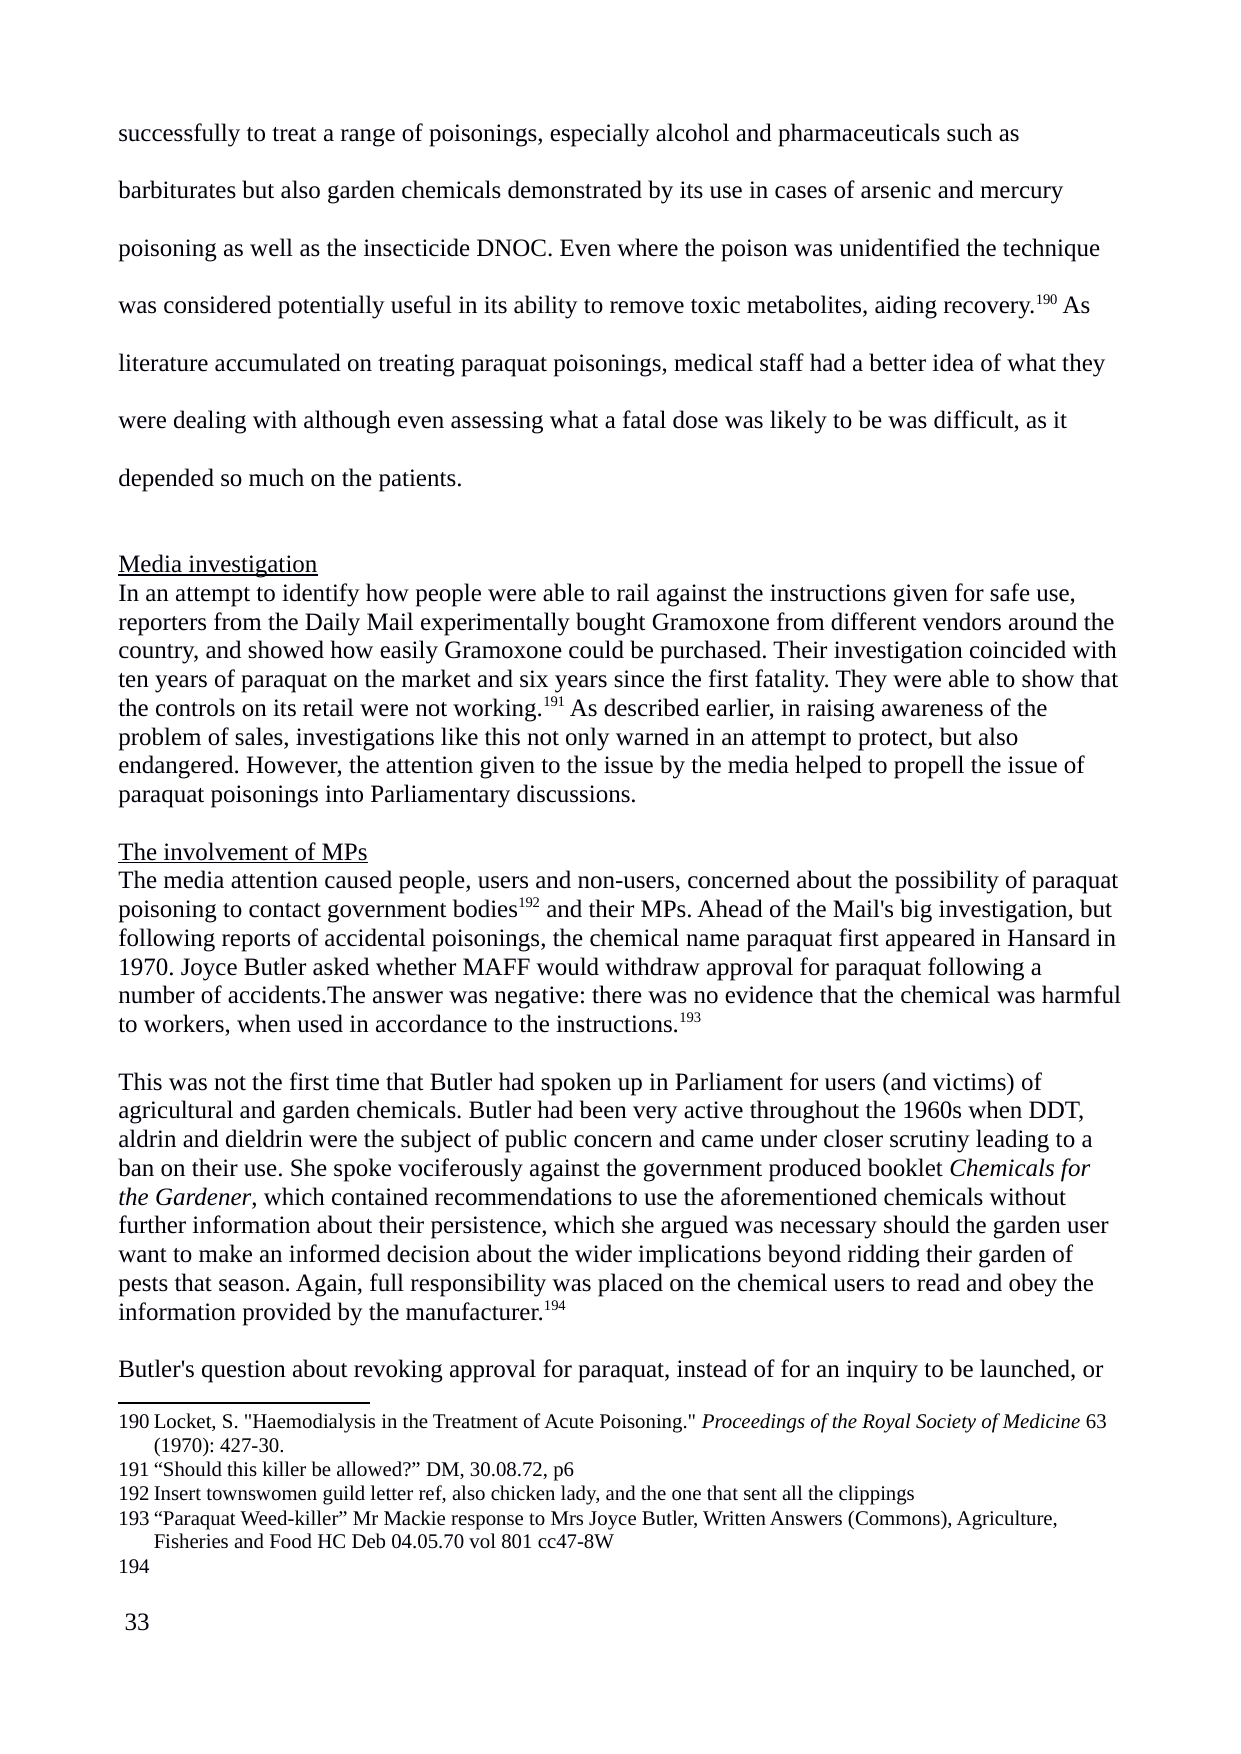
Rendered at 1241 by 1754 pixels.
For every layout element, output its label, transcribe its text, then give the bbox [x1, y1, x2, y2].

text Media investigation [118, 549, 1122, 578]
text Locket, S. "Haemodialysis in the Treatment of Acute Poisoning." Proceedings of the Royal Society of Medicine 63 (1970): 427-30. [118, 1409, 1122, 1457]
text “Should this killer be allowed?” DM, 30.08.72, p6 [118, 1457, 1122, 1481]
text Butler's question about revoking approval for paraquat, instead of for an inquiry to be launched, or [118, 1354, 1122, 1383]
text The media attention caused people, users and non-users, concerned about the possibility of paraquat poisoning to contact government bodies and their MPs. Ahead of the Mail's big investigation, but following reports of accidental poisonings, the chemical name paraquat first appeared in Hansard in 1970. Joyce Butler asked whether MAFF would withdraw approval for paraquat following a number of accidents.The answer was negative: there was no evidence that the chemical was harmful to workers, when used in accordance to the instructions. [118, 866, 1122, 1038]
text The involvement of MPs [118, 837, 1122, 866]
text In an attempt to identify how people were able to rail against the instructions given for safe use, reporters from the Daily Mail experimentally bought Gramoxone from different vendors around the country, and showed how easily Gramoxone could be purchased. Their investigation coincided with ten years of paraquat on the market and six years since the first fatality. They were able to show that the controls on its retail were not working. As described earlier, in raising awareness of the problem of sales, investigations like this not only warned in an attempt to protect, but also endangered. However, the attention given to the issue by the media helped to propell the issue of paraquat poisonings into Parliamentary discussions. [118, 578, 1122, 808]
text This was not the first time that Butler had spoken up in Parliament for users (and victims) of agricultural and garden chemicals. Butler had been very active throughout the 1960s when DDT, aldrin and dieldrin were the subject of public concern and came under closer scrutiny leading to a ban on their use. She spoke vociferously against the government produced booklet Chemicals for the Gardener, which contained recommendations to use the aforementioned chemicals without further information about their persistence, which she argued was necessary should the garden user want to make an informed decision about the wider implications beyond ridding their garden of pests that season. Again, full responsibility was placed on the chemical users to read and obey the information provided by the manufacturer. [118, 1067, 1122, 1326]
text Insert townswomen guild letter ref, also chicken lady, and the one that sent all the clippings [118, 1481, 1122, 1505]
text “Paraquat Weed-killer” Mr Mackie response to Mrs Joyce Butler, Written Answers (Commons), Agriculture, Fisheries and Food HC Deb 04.05.70 vol 801 cc47-8W [118, 1505, 1122, 1553]
text successfully to treat a range of poisonings, especially alcohol and pharmaceuticals such as barbiturates but also garden chemicals demonstrated by its use in cases of arsenic and mercury poisoning as well as the insecticide DNOC. Even where the poison was unidentified the technique was considered potentially useful in its ability to remove toxic metabolites, aiding recovery. As literature accumulated on treating paraquat poisonings, medical staff had a better idea of what they were dealing with although even assessing what a fatal dose was likely to be was difficult, as it depended so much on the patients. [118, 118, 1122, 492]
